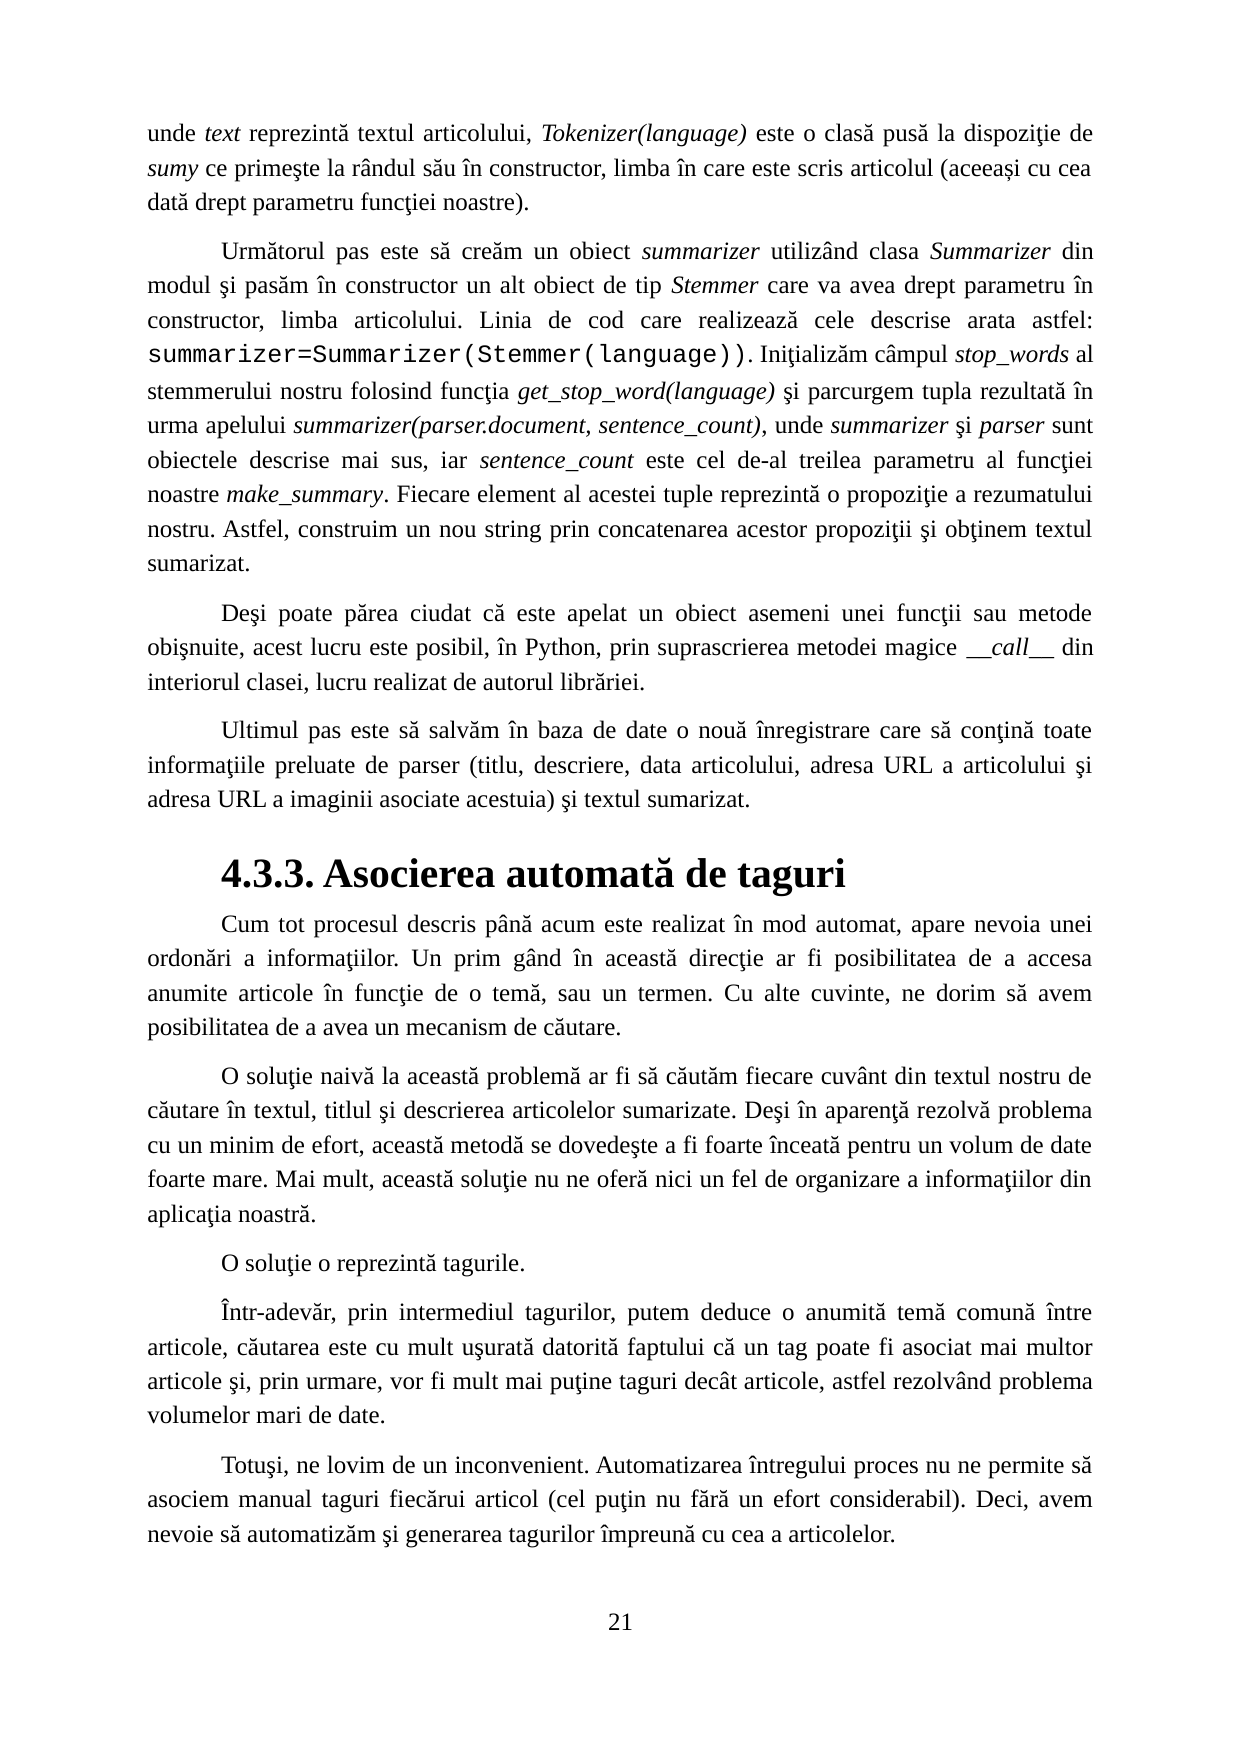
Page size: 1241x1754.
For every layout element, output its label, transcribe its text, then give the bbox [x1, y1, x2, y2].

text Cum tot procesul descris până acum este realizat în mod automat, apare nevoia unei ordonări a informaţiilor. Un prim gând în această direcţie ar fi posibilitatea de a accesa anumite articole în funcţie de o temă, sau un termen. Cu alte cuvinte, ne dorim să avem posibilitatea de a avea un mecanism de căutare. [147, 909, 1093, 1041]
text Totuşi, ne lovim de un inconvenient. Automatizarea întregului proces nu ne permite să asociem manual taguri fiecărui articol (cel puţin nu fără un efort considerabil). Deci, avem nevoie să automatizăm şi generarea tagurilor împreună cu cea a articolelor. [147, 1450, 1093, 1547]
text Deşi poate părea ciudat că este apelat un obiect asemeni unei funcţii sau metode obişnuite, acest lucru este posibil, în Python, prin suprascrierea metodei magice __call__ din interiorul clasei, lucru realizat de autorul librăriei. [147, 598, 1093, 695]
text O soluţie naivă la această problemă ar fi să căutăm fiecare cuvânt din textul nostru de căutare în textul, titlul şi descrierea articolelor sumarizate. Deşi în aparenţă rezolvă problema cu un minim de efort, această metodă se dovedeşte a fi foarte înceată pentru un volum de date foarte mare. Mai mult, această soluţie nu ne oferă nici un fel de organizare a informaţiilor din aplicaţia noastră. [147, 1061, 1093, 1228]
text O soluţie o reprezintă tagurile. [147, 1248, 1093, 1277]
text Ultimul pas este să salvăm în baza de date o nouă înregistrare care să conţină toate informaţiile preluate de parser (titlu, descriere, data articolului, adresa URL a articolului şi adresa URL a imaginii asociate acestuia) şi textul sumarizat. [147, 716, 1093, 813]
text unde text reprezintă textul articolului, Tokenizer(language) este o clasă pusă la dispoziţie de sumy ce primeşte la rândul său în constructor, limba în care este scris articolul (aceeași cu cea dată drept parametru funcţiei noastre). [147, 118, 1093, 216]
subtitle 4.3.3. Asocierea automată de taguri [147, 848, 1093, 896]
text Într-adevăr, prin intermediul tagurilor, putem deduce o anumită temă comună între articole, căutarea este cu mult uşurată datorită faptului că un tag poate fi asociat mai multor articole şi, prin urmare, vor fi mult mai puţine taguri decât articole, astfel rezolvând problema volumelor mari de date. [147, 1297, 1093, 1429]
text Următorul pas este să creăm un obiect summarizer utilizând clasa Summarizer din modul şi pasăm în constructor un alt obiect de tip Stemmer care va avea drept parametru în constructor, limba articolului. Linia de cod care realizează cele descrise arata astfel: summarizer=Summarizer(Stemmer(language)). Iniţializăm câmpul stop_words al stemmerului nostru folosind funcţia get_stop_word(language) şi parcurgem tupla rezultată în urma apelului summarizer(parser.document, sentence_count), unde summarizer şi parser sunt obiectele descrise mai sus, iar sentence_count este cel de-al treilea parametru al funcţiei noastre make_summary. Fiecare element al acestei tuple reprezintă o propoziţie a rezumatului nostru. Astfel, construim un nou string prin concatenarea acestor propoziţii şi obţinem textul sumarizat. [147, 236, 1093, 577]
